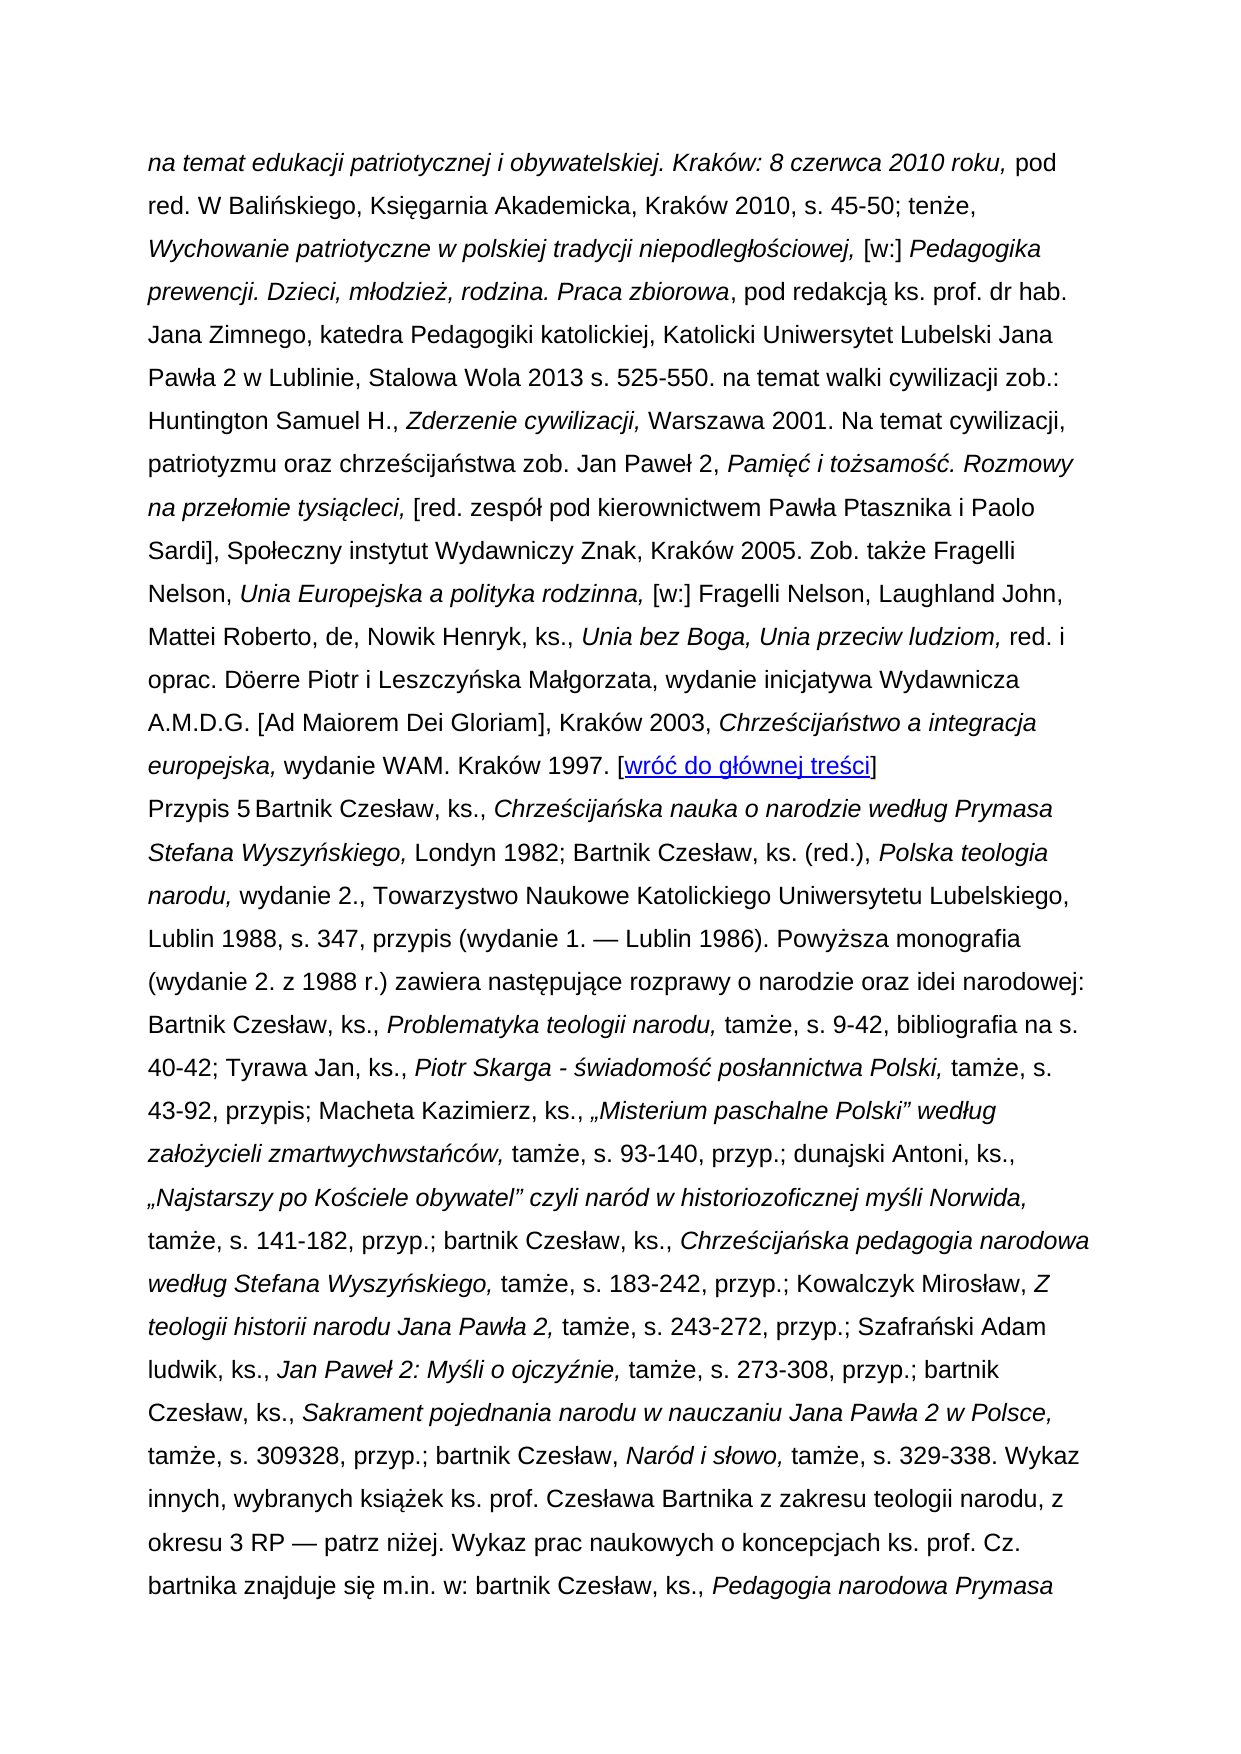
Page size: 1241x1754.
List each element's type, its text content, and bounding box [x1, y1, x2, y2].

text Przypis 5 Bartnik Czesław, ks., Chrześcijańska nauka o narodzie według Prymasa Stefana Wyszyńskiego, Londyn 1982; Bartnik Czesław, ks. (red.), Polska teologia narodu, wydanie 2., Towarzystwo Naukowe Katolickiego Uniwersytetu Lubelskiego, Lublin 1988, s. 347, przypis (wydanie 1. — Lublin 1986). Powyższa monografia (wydanie 2. z 1988 r.) zawiera następujące rozprawy o narodzie oraz idei narodowej: Bartnik Czesław, ks., Problematyka teologii narodu, tamże, s. 9-42, bibliografia na s. 40-42; Tyrawa Jan, ks., Piotr Skarga - świadomość posłannictwa Polski, tamże, s. 43-92, przypis; Macheta Kazimierz, ks., „Misterium paschalne Polski” według założycieli zmartwychwstańców, tamże, s. 93-140, przyp.; dunajski Antoni, ks., „Najstarszy po Kościele obywatel” czyli naród w historiozoficznej myśli Norwida, tamże, s. 141-182, przyp.; bartnik Czesław, ks., Chrześcijańska pedagogia narodowa według Stefana Wyszyńskiego, tamże, s. 183-242, przyp.; Kowalczyk Mirosław, Z teologii historii narodu Jana Pawła 2, tamże, s. 243-272, przyp.; Szafrański Adam ludwik, ks., Jan Paweł 2: Myśli o ojczyźnie, tamże, s. 273-308, przyp.; bartnik Czesław, ks., Sakrament pojednania narodu w nauczaniu Jana Pawła 2 w Polsce, tamże, s. 309328, przyp.; bartnik Czesław, Naród i słowo, tamże, s. 329-338. Wykaz innych, wybranych książek ks. prof. Czesława Bartnika z zakresu teologii narodu, z okresu 3 RP — patrz niżej. Wykaz prac naukowych o koncepcjach ks. prof. Cz. bartnika znajduje się m.in. w: bartnik Czesław, ks., Pedagogia narodowa Prymasa [148, 794, 1093, 1599]
text na temat edukacji patriotycznej i obywatelskiej. Kraków: 8 czerwca 2010 roku, pod red. W Balińskiego, Księgarnia Akademicka, Kraków 2010, s. 45-50; tenże, Wychowanie patriotyczne w polskiej tradycji niepodległościowej, [w:] Pedagogika prewencji. Dzieci, młodzież, rodzina. Praca zbiorowa, pod redakcją ks. prof. dr hab. Jana Zimnego, katedra Pedagogiki katolickiej, Katolicki Uniwersytet Lubelski Jana Pawła 2 w Lublinie, Stalowa Wola 2013 s. 525-550. na temat walki cywilizacji zob.: Huntington Samuel H., Zderzenie cywilizacji, Warszawa 2001. Na temat cywilizacji, patriotyzmu oraz chrześcijaństwa zob. Jan Paweł 2, Pamięć i tożsamość. Rozmowy na przełomie tysiącleci, [red. zespół pod kierownictwem Pawła Ptasznika i Paolo Sardi], Społeczny instytut Wydawniczy Znak, Kraków 2005. Zob. także Fragelli Nelson, Unia Europejska a polityka rodzinna, [w:] Fragelli Nelson, Laughland John, Mattei Roberto, de, Nowik Henryk, ks., Unia bez Boga, Unia przeciw ludziom, red. i oprac. Döerre Piotr i Leszczyńska Małgorzata, wydanie inicjatywa Wydawnicza A.M.D.G. [Ad Maiorem Dei Gloriam], Kraków 2003, Chrześcijaństwo a integracja europejska, wydanie WAM. Kraków 1997. [wróć do głównej treści] [148, 148, 1093, 780]
